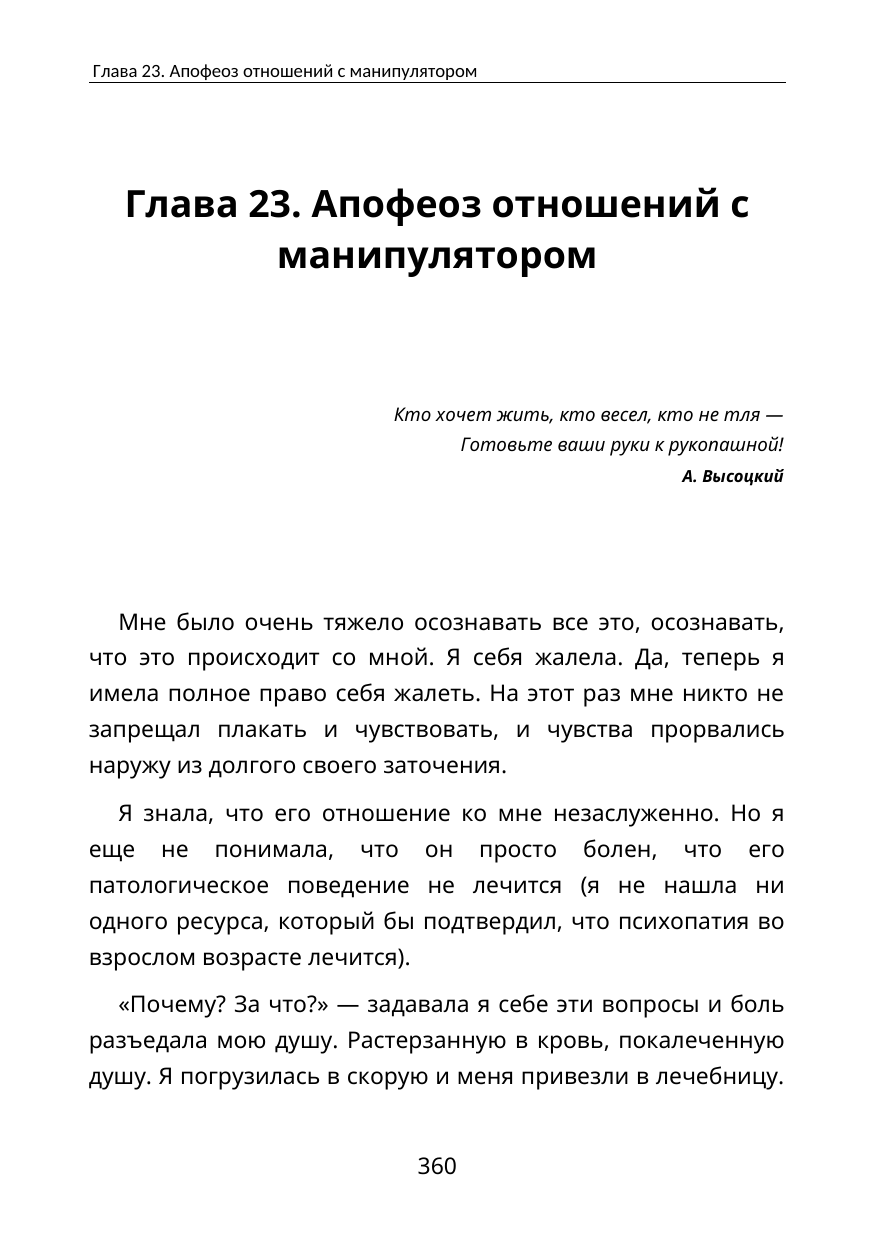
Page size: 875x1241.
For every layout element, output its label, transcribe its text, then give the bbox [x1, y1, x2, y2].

text А. Высоцкий [148, 457, 786, 487]
text Я знала, что его отношение ко мне незаслуженно. Но я еще не понимала, что он просто болен, что его патологическое поведение не лечится (я не нашла ни одного ресурса, который бы подтвердил, что психопатия во взрослом возрасте лечится). [88, 797, 786, 972]
text Готовьте ваши руки к рукопашной! [325, 427, 786, 457]
text «Почему? За что?» — задавала я себе эти вопросы и боль разъедала мою душу. Растерзанную в кровь, покалеченную душу. Я погрузилась в скорую и меня привезли в лечебницу. [88, 988, 786, 1091]
subtitle Глава 23. Апофеоз отношений с манипулятором [88, 177, 786, 279]
text Кто хочет жить, кто весел, кто не тля — [325, 397, 786, 427]
text Мне было очень тяжело осознавать все это, осознавать, что это происходит со мной. Я себя жалела. Да, теперь я имела полное право себя жалеть. На этот раз мне никто не запрещал плакать и чувствовать, и чувства прорвались наружу из долгого своего заточения. [88, 605, 786, 780]
